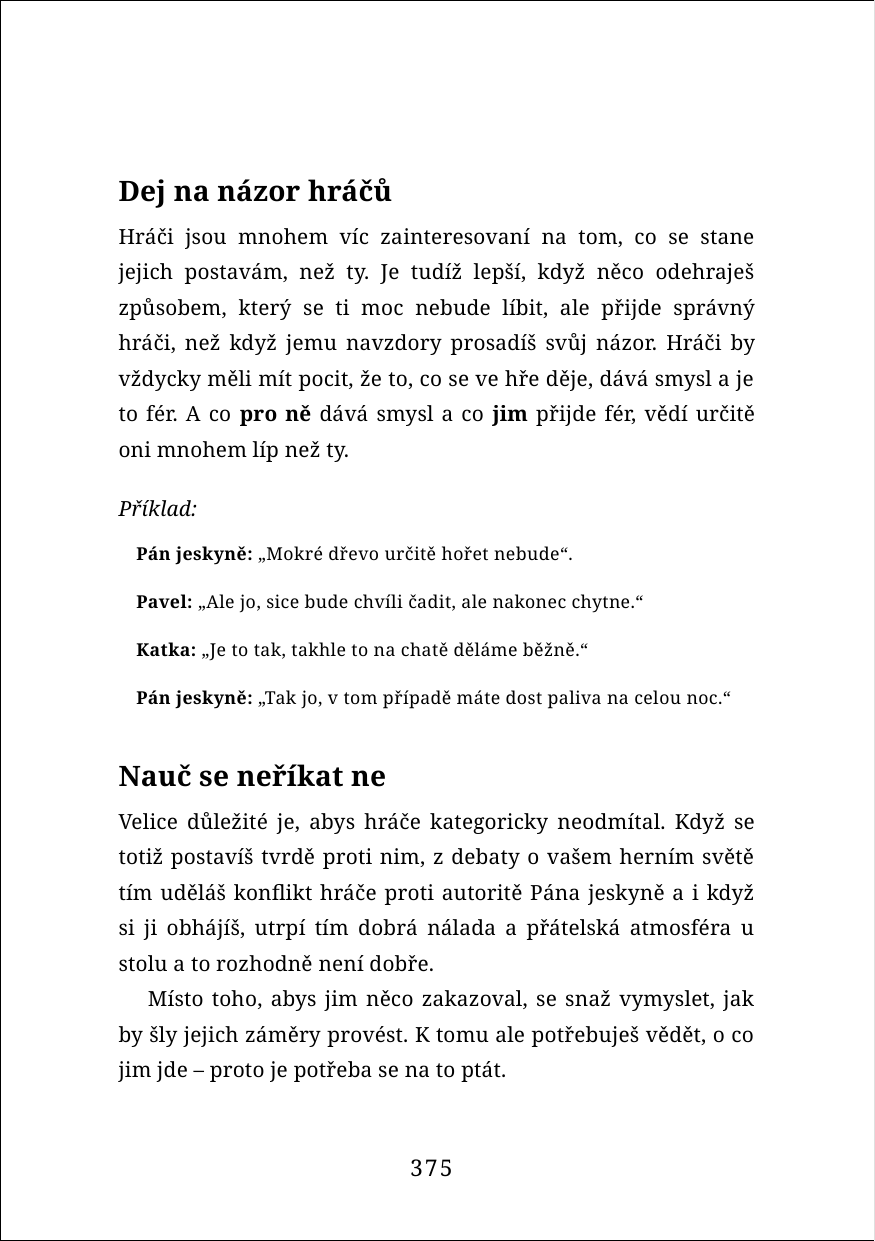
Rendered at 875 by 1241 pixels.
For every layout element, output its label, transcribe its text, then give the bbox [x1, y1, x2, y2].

text Katka: „Je to tak, takhle to na chatě děláme běžně.“ [136, 637, 756, 661]
text Pán jeskyně: „Mokré dřevo určitě hořet nebude“. [136, 541, 756, 566]
subtitle Dej na názor hráčů [118, 172, 756, 210]
text Velice důležité je, abys hráče kategoricky neodmítal. Když se totiž postavíš tvrdě proti nim, z debaty o vašem herním světě tím uděláš konflikt hráče proti autoritě Pána jeskyně a i když si ji obhájíš, utrpí tím dobrá nálada a přátelská atmosféra u stolu a to rozhodně není dobře. Místo toho, abys jim něco zakazoval, se snaž vymyslet, jak by šly jejich záměry provést. K tomu ale potřebuješ vědět, o co jim jde – proto je potřeba se na to ptát. [118, 807, 756, 1084]
subtitle Nauč se neříkat ne [118, 757, 756, 795]
text Hráči jsou mnohem víc zainteresovaní na tom, co se stane jejich postavám, než ty. Je tudíž lepší, když něco odehraješ způsobem, který se ti moc nebude líbit, ale přijde správný hráči, než když jemu navzdory prosadíš svůj názor. Hráči by vždycky měli mít pocit, že to, co se ve hře děje, dává smysl a je to fér. A co pro ně dává smysl a co jim přijde fér, vědí určitě oni mnohem líp než ty. [118, 222, 756, 463]
text Pán jeskyně: „Tak jo, v tom případě máte dost paliva na celou noc.“ [136, 685, 756, 709]
text Pavel: „Ale jo, sice bude chvíli čadit, ale nakonec chytne.“ [136, 589, 756, 613]
text Příklad: [118, 494, 756, 523]
